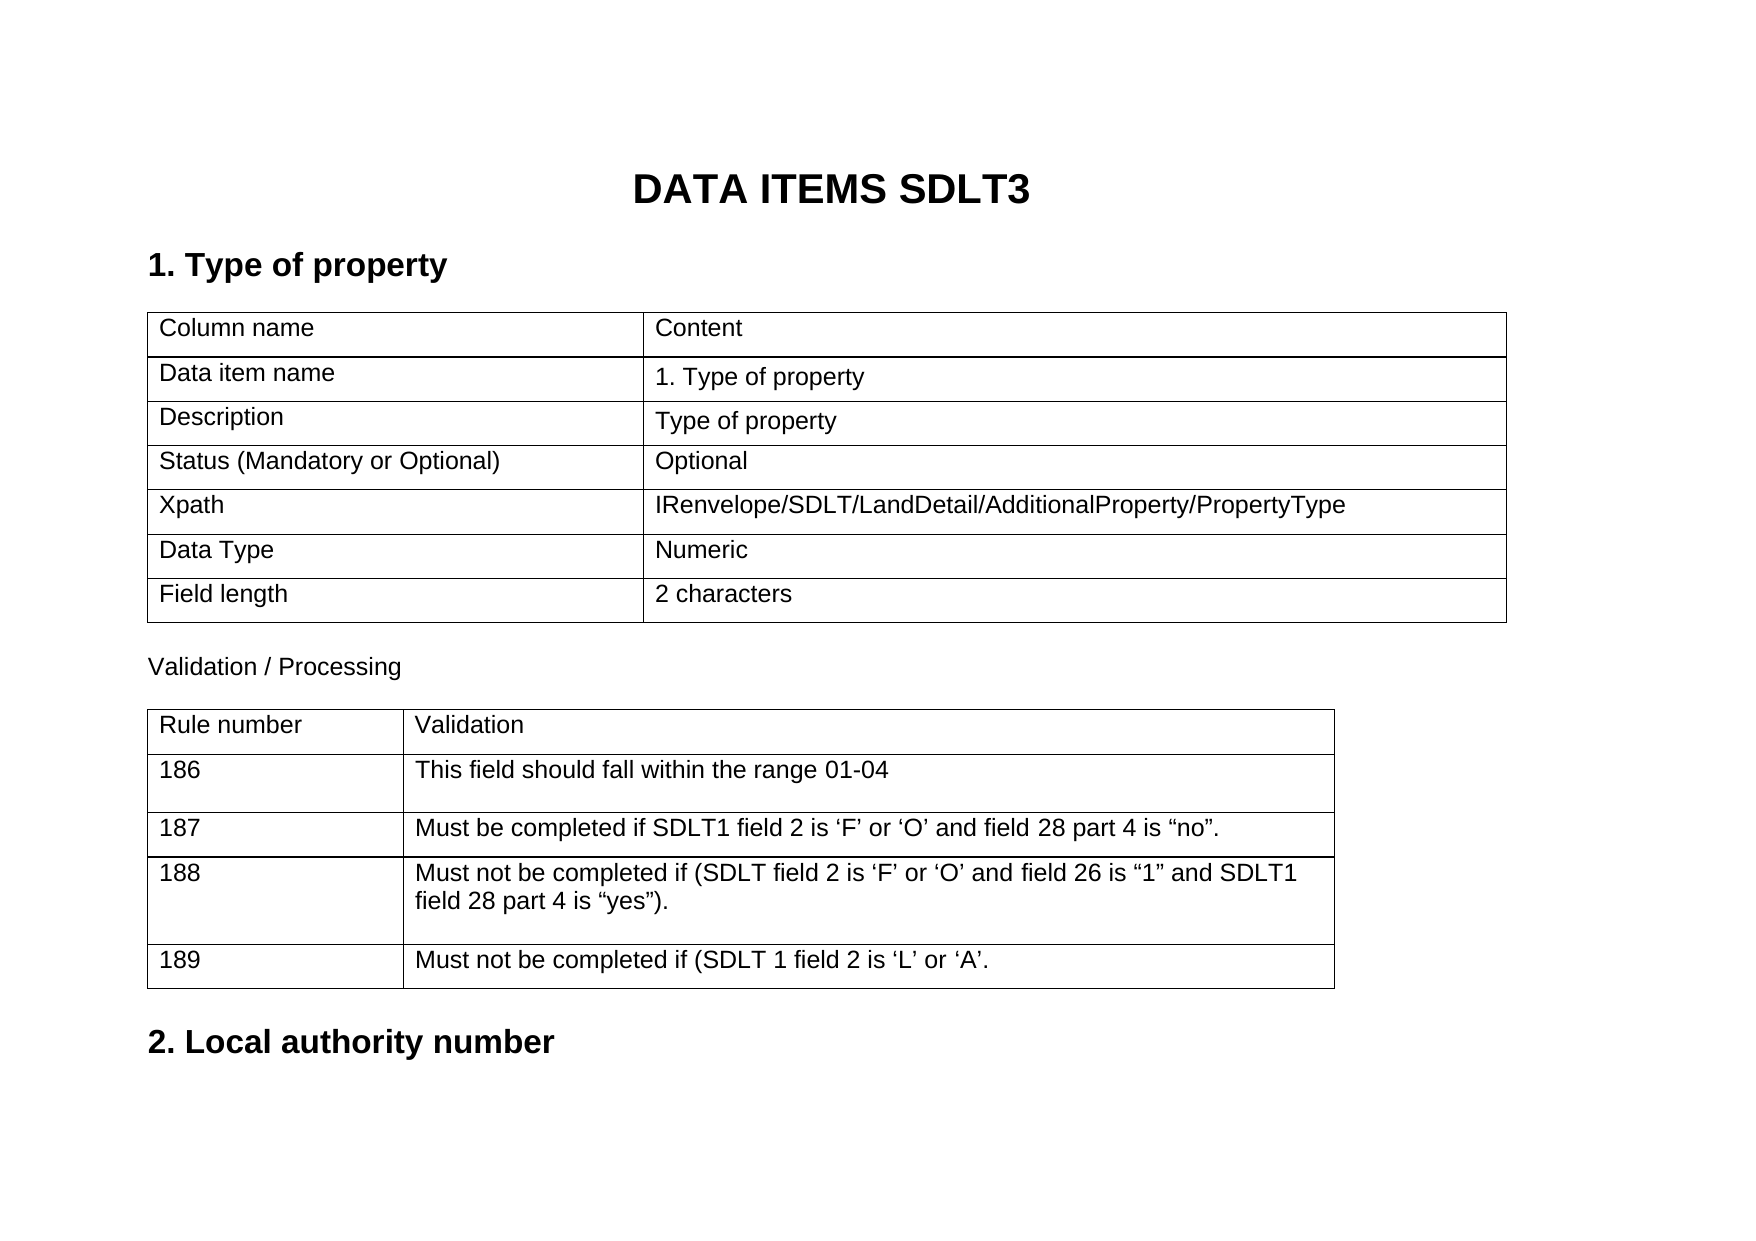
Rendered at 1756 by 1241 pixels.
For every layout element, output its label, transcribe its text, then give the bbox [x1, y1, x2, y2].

text Validation / Processing [148, 652, 1515, 681]
table_cell Description [148, 402, 643, 445]
table_header Column name [148, 313, 643, 356]
table_header Rule number [148, 710, 403, 754]
table_cell Optional [644, 446, 1506, 489]
table_header Content [644, 313, 1506, 356]
table_cell Status (Mandatory or Optional) [148, 446, 643, 489]
table_cell Type of property [644, 402, 1506, 445]
table_cell 187 [148, 813, 403, 856]
table_cell 189 [148, 945, 403, 988]
table_cell This field should fall within the range 01-04 [404, 755, 1334, 812]
table_cell IRenvelope/SDLT/LandDetail/AdditionalProperty/PropertyType [644, 490, 1506, 533]
table_cell Data item name [148, 358, 643, 401]
subtitle 2. Local authority number [148, 1022, 1515, 1060]
subtitle DATA ITEMS SDLT3 [148, 164, 1515, 212]
table_cell Field length [148, 579, 643, 622]
table_cell 1. Type of property [644, 358, 1506, 401]
table_cell Xpath [148, 490, 643, 533]
table_cell Numeric [644, 535, 1506, 578]
table_cell 188 [148, 858, 403, 944]
table_cell Data Type [148, 535, 643, 578]
table_cell 2 characters [644, 579, 1506, 622]
table_cell Must not be completed if (SDLT 1 field 2 is ‘L’ or ‘A’. [404, 945, 1334, 988]
table_header Validation [404, 710, 1334, 754]
table_cell 186 [148, 755, 403, 812]
subtitle 1. Type of property [148, 245, 1515, 283]
table_cell Must be completed if SDLT1 field 2 is ‘F’ or ‘O’ and field 28 part 4 is “no”. [404, 813, 1334, 856]
table_cell Must not be completed if (SDLT field 2 is ‘F’ or ‘O’ and field 26 is “1” and SDLT1 field 28 part 4 is “yes”). [404, 858, 1334, 944]
